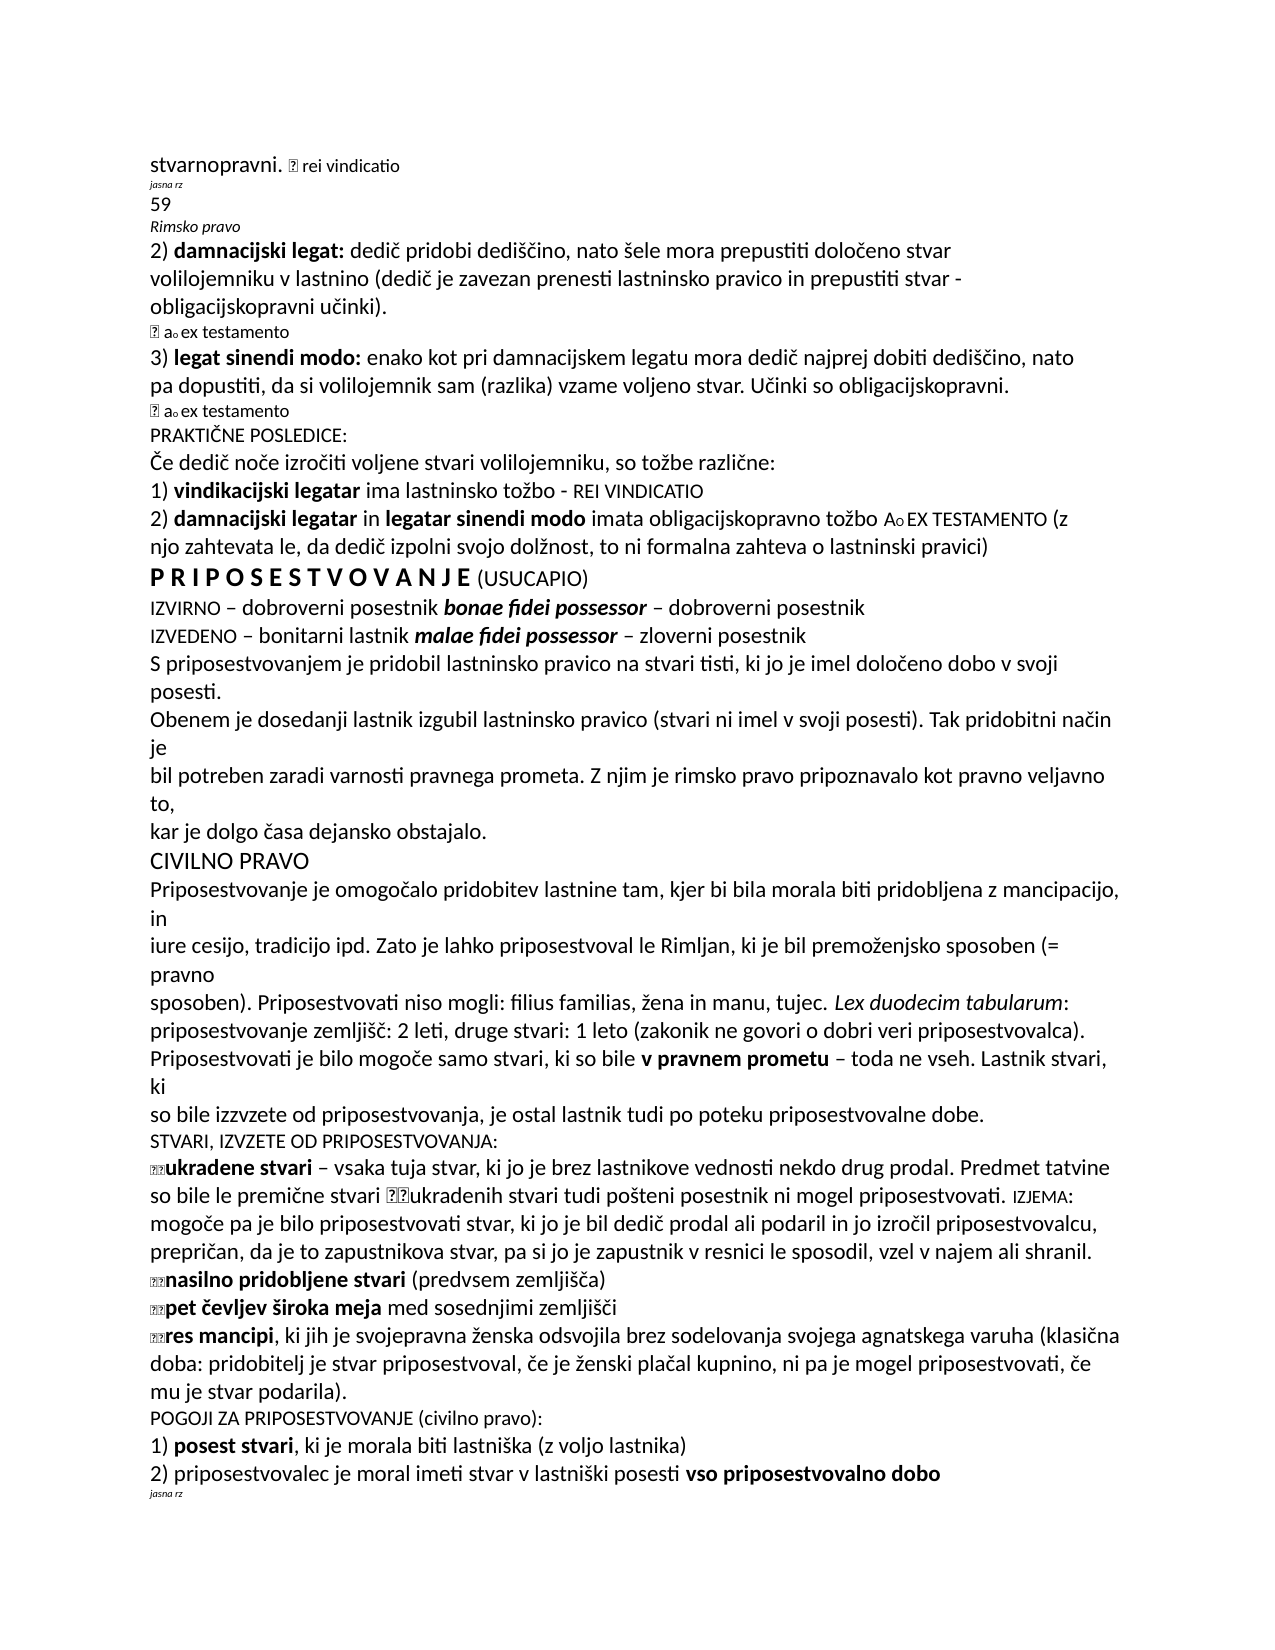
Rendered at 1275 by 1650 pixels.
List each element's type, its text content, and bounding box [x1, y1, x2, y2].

text CIVILNO PRAVO [150, 845, 1125, 876]
text 59 [150, 191, 1125, 216]
text jasna rz [150, 1487, 1125, 1499]
text jasna rz [150, 178, 1125, 191]
text pet čevljev široka meja med sosednjimi zemljišči [150, 1293, 1125, 1321]
text Priposestvovati je bilo mogoče samo stvari, ki so bile v pravnem prometu – toda ne vseh. Lastnik stvari, ki [150, 1044, 1125, 1100]
text prepričan, da je to zapustnikova stvar, pa si jo je zapustnik v resnici le sposodil, vzel v najem ali shranil. [150, 1237, 1125, 1265]
text IZVIRNO – dobroverni posestnik bonae fidei possessor – dobroverni posestnik [150, 593, 1125, 621]
text STVARI, IZVZETE OD PRIPOSESTVOVANJA: [150, 1128, 1125, 1153]
text P R I P O S E S T V O V A N J E (USUCAPIO) [150, 560, 1125, 593]
text Rimsko pravo [150, 216, 1125, 236]
text stvarnopravni.  rei vindicatio [150, 150, 1125, 178]
text Priposestvovanje je omogočalo pridobitev lastnine tam, kjer bi bila morala biti pridobljena z mancipacijo, in [150, 876, 1125, 932]
text priposestvovanje zemljišč: 2 leti, druge stvari: 1 leto (zakonik ne govori o dobri veri priposestvovalca). [150, 1016, 1125, 1044]
text 2) damnacijski legatar in legatar sinendi modo imata obligacijskopravno tožbo AO EX TESTAMENTO (z [150, 504, 1125, 532]
text  ao ex testamento [150, 399, 1125, 422]
text 1) posest stvari, ki je morala biti lastniška (z voljo lastnika) [150, 1431, 1125, 1459]
text so bile le premične stvari ukradenih stvari tudi pošteni posestnik ni mogel priposestvovati. IZJEMA: [150, 1181, 1125, 1209]
text iure cesijo, tradicijo ipd. Zato je lahko priposestvoval le Rimljan, ki je bil premoženjsko sposoben (= pravno [150, 932, 1125, 988]
text  ao ex testamento [150, 321, 1125, 343]
text Če dedič noče izročiti voljene stvari volilojemniku, so tožbe različne: [150, 448, 1125, 476]
text njo zahtevata le, da dedič izpolni svojo dolžnost, to ni formalna zahteva o lastninski pravici) [150, 532, 1125, 560]
text POGOJI ZA PRIPOSESTVOVANJE (civilno pravo): [150, 1405, 1125, 1431]
text 2) damnacijski legat: dedič pridobi dediščino, nato šele mora prepustiti določeno stvar [150, 236, 1125, 264]
text volilojemniku v lastnino (dedič je zavezan prenesti lastninsko pravico in prepustiti stvar - [150, 264, 1125, 292]
text 1) vindikacijski legatar ima lastninsko tožbo - REI VINDICATIO [150, 476, 1125, 504]
text 2) priposestvovalec je moral imeti stvar v lastniški posesti vso priposestvovalno dobo [150, 1459, 1125, 1487]
text bil potreben zaradi varnosti pravnega prometa. Z njim je rimsko pravo pripoznavalo kot pravno veljavno to, [150, 761, 1125, 817]
text mogoče pa je bilo priposestvovati stvar, ki jo je bil dedič prodal ali podaril in jo izročil priposestvovalcu, [150, 1209, 1125, 1237]
text nasilno pridobljene stvari (predvsem zemljišča) [150, 1265, 1125, 1293]
text kar je dolgo časa dejansko obstajalo. [150, 817, 1125, 845]
text 3) legat sinendi modo: enako kot pri damnacijskem legatu mora dedič najprej dobiti dediščino, nato [150, 343, 1125, 371]
text doba: pridobitelj je stvar priposestvoval, če je ženski plačal kupnino, ni pa je mogel priposestvovati, če [150, 1349, 1125, 1377]
text so bile izzvzete od priposestvovanja, je ostal lastnik tudi po poteku priposestvovalne dobe. [150, 1100, 1125, 1128]
text S priposestvovanjem je pridobil lastninsko pravico na stvari tisti, ki jo je imel določeno dobo v svoji posesti. [150, 649, 1125, 705]
text PRAKTIČNE POSLEDICE: [150, 422, 1125, 448]
text mu je stvar podarila). [150, 1377, 1125, 1405]
text res mancipi, ki jih je svojepravna ženska odsvojila brez sodelovanja svojega agnatskega varuha (klasična [150, 1321, 1125, 1349]
text IZVEDENO – bonitarni lastnik malae fidei possessor – zloverni posestnik [150, 621, 1125, 649]
text Obenem je dosedanji lastnik izgubil lastninsko pravico (stvari ni imel v svoji posesti). Tak pridobitni način je [150, 705, 1125, 761]
text obligacijskopravni učinki). [150, 292, 1125, 321]
text pa dopustiti, da si volilojemnik sam (razlika) vzame voljeno stvar. Učinki so obligacijskopravni. [150, 371, 1125, 399]
text sposoben). Priposestvovati niso mogli: filius familias, žena in manu, tujec. Lex duodecim tabularum: [150, 988, 1125, 1016]
text ukradene stvari – vsaka tuja stvar, ki jo je brez lastnikove vednosti nekdo drug prodal. Predmet tatvine [150, 1153, 1125, 1181]
